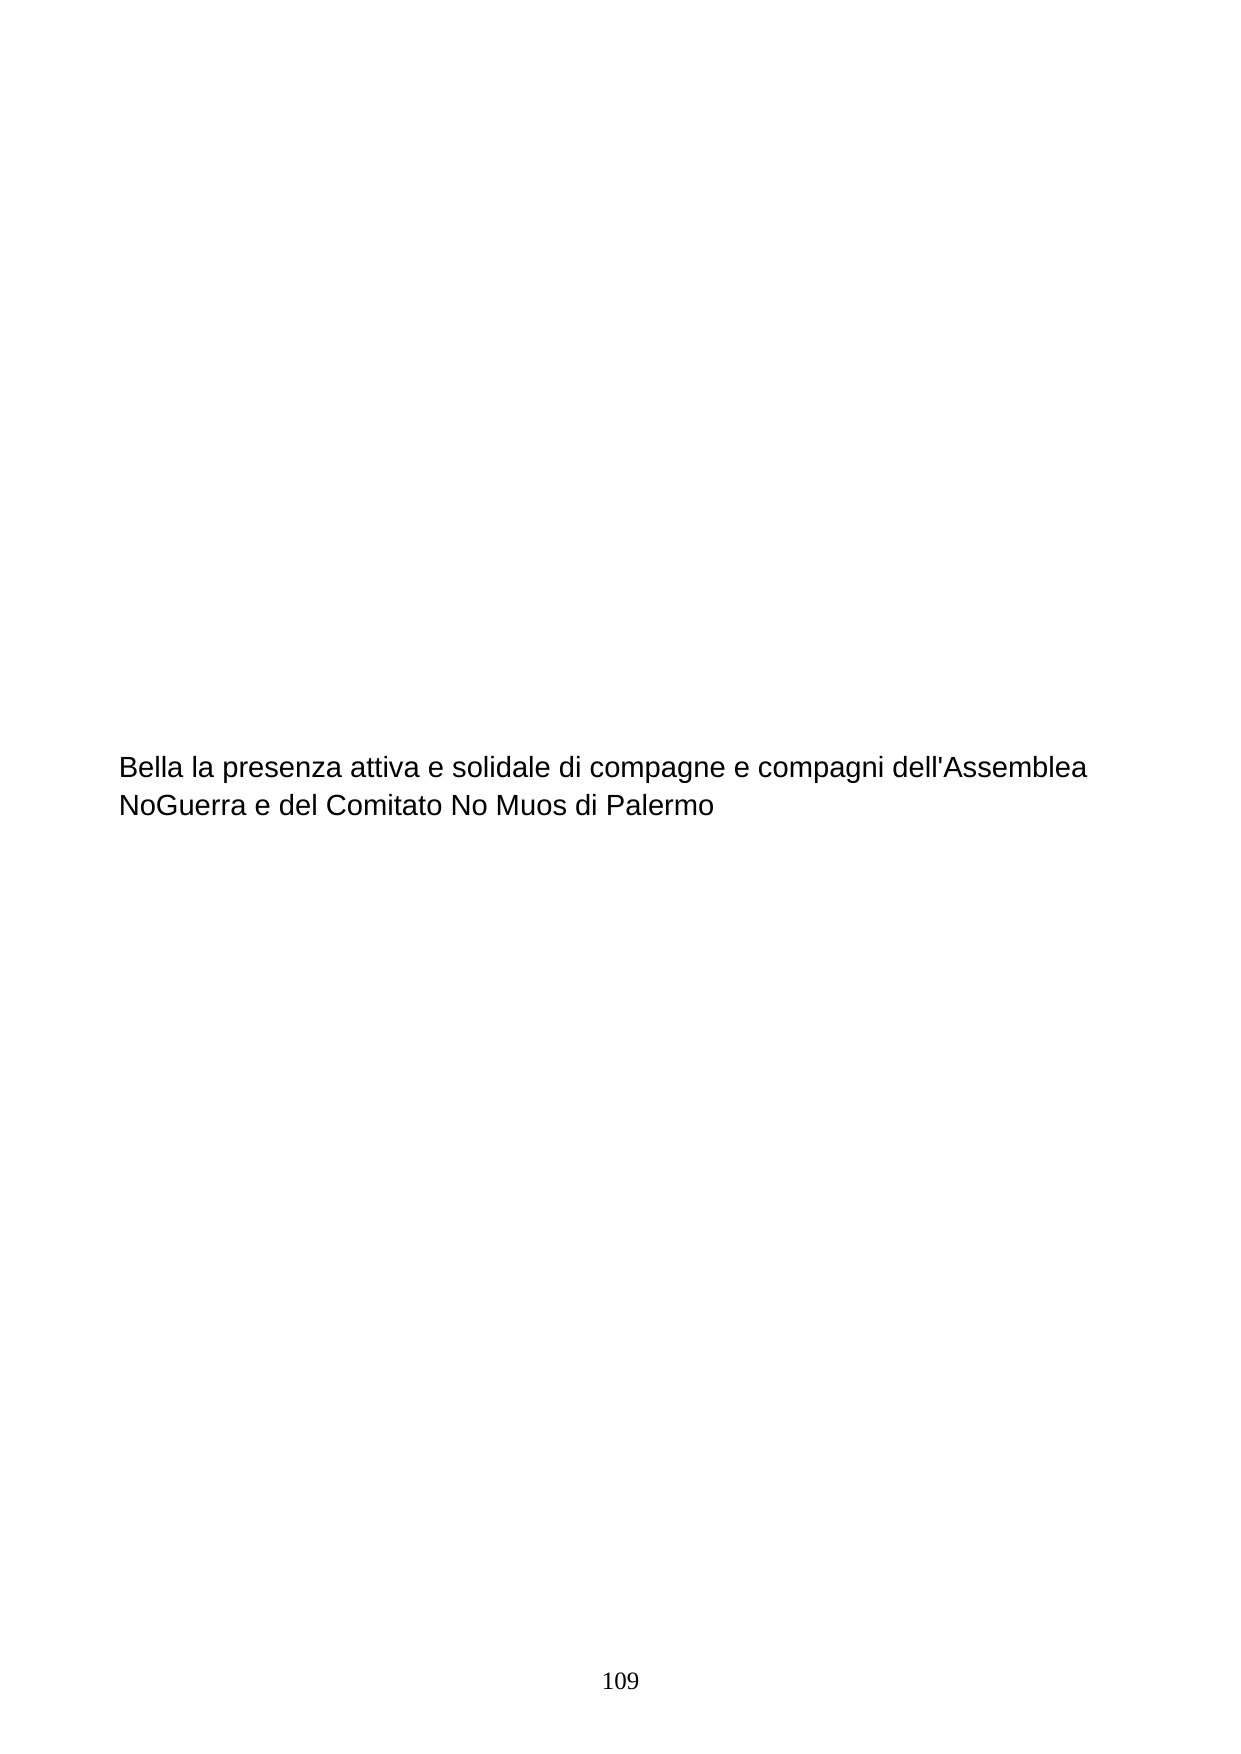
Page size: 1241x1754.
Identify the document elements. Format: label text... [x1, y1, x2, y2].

text Bella la presenza attiva e solidale di compagne e compagni dell'Assemblea NoGuerra e del Comitato No Muos di Palermo [118, 750, 1122, 822]
